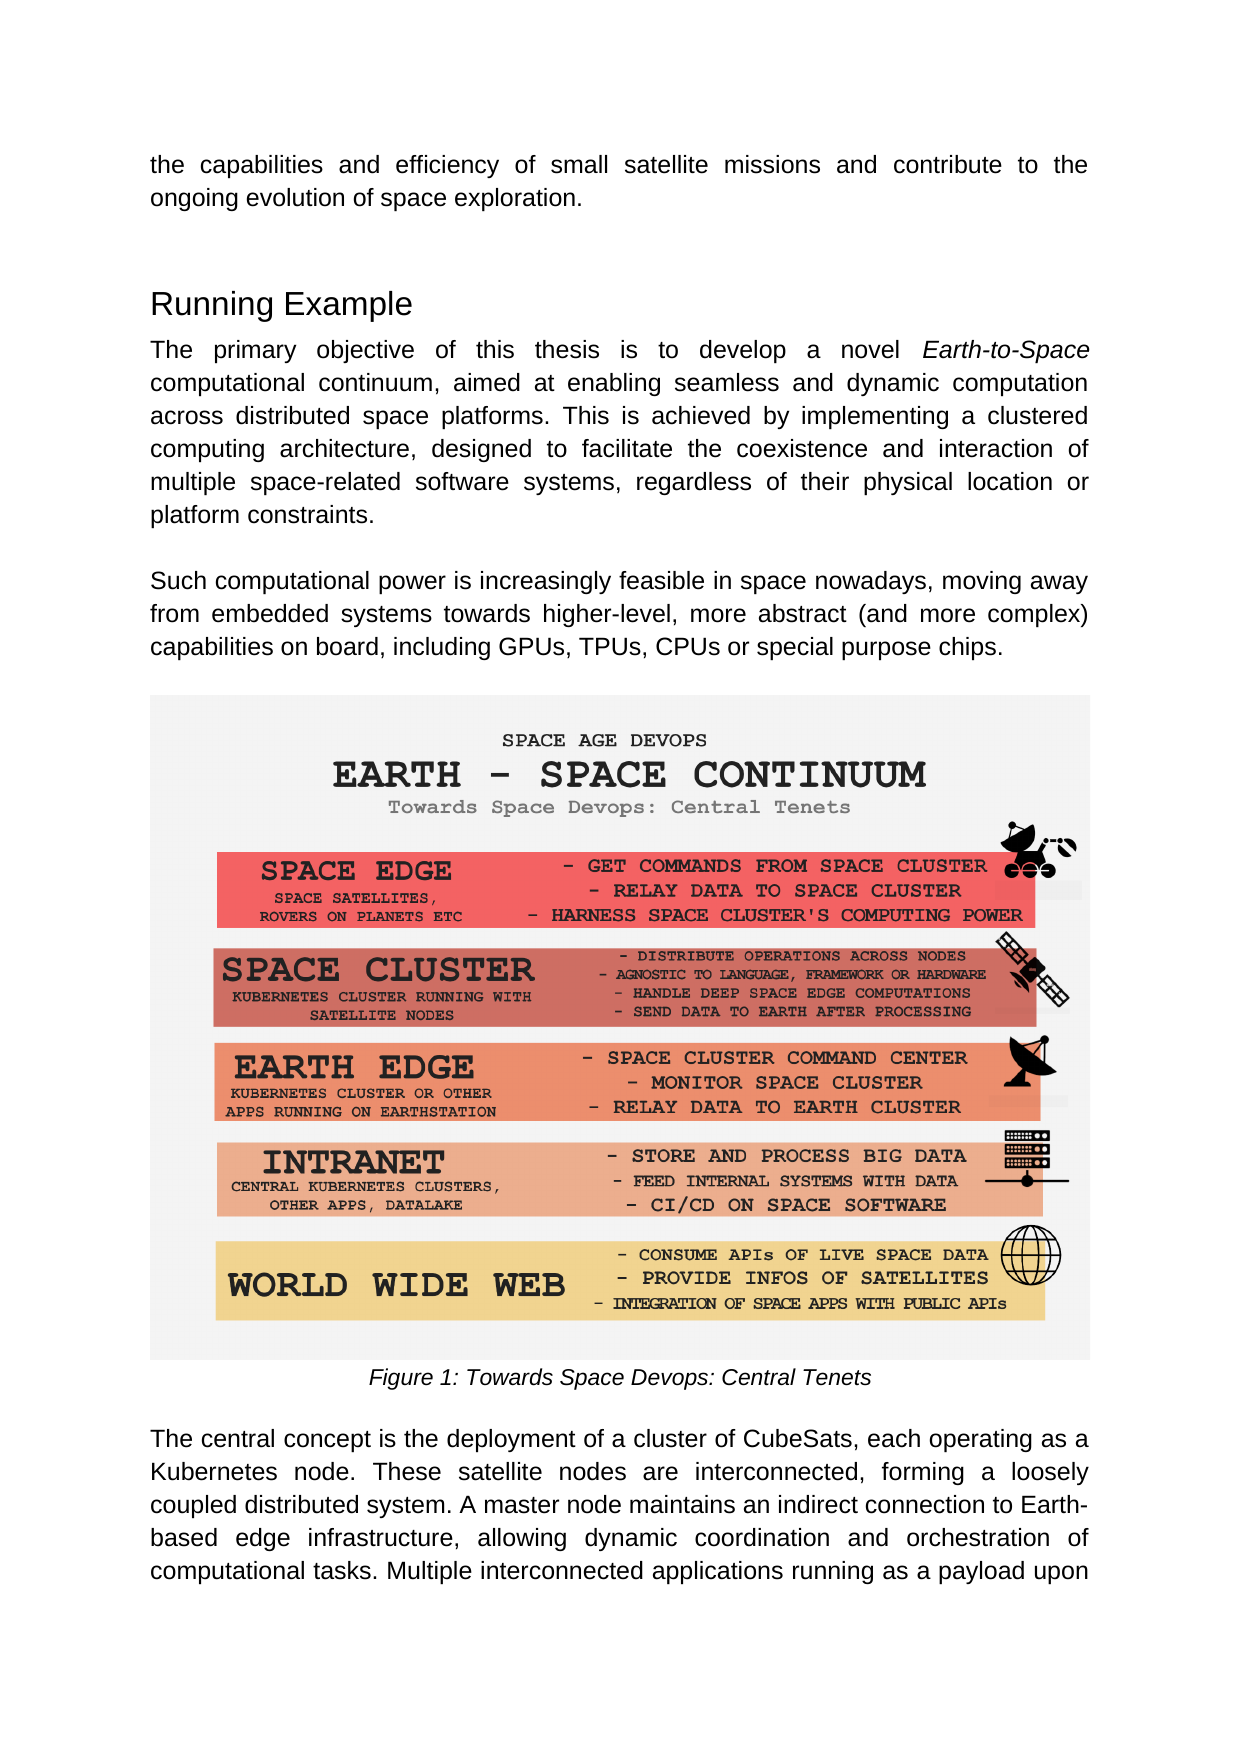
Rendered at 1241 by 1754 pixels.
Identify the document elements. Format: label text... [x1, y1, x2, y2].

subtitle Running Example [150, 284, 1090, 322]
picture [150, 695, 1091, 1360]
text Figure 1: Towards Space Devops: Central Tenets [150, 1363, 1090, 1390]
text Such computational power is increasingly feasible in space nowadays, moving away from embedded systems towards higher-level, more abstract (and more complex) capabilities on board, including GPUs, TPUs, CPUs or special purpose chips. [150, 566, 1090, 661]
text the capabilities and efficiency of small satellite missions and contribute to the ongoing evolution of space exploration. [150, 150, 1090, 212]
text The primary objective of this thesis is to develop a novel Earth-to-Space computational continuum, aimed at enabling seamless and dynamic computation across distributed space platforms. This is achieved by implementing a clustered computing architecture, designed to facilitate the coexistence and interaction of multiple space-related software systems, regardless of their physical location or platform constraints. [150, 335, 1090, 528]
text The central concept is the deployment of a cluster of CubeSats, each operating as a Kubernetes node. These satellite nodes are interconnected, forming a loosely coupled distributed system. A master node maintains an indirect connection to Earth-based edge infrastructure, allowing dynamic coordination and orchestration of computational tasks. Multiple interconnected applications running as a payload upon [150, 1424, 1090, 1585]
